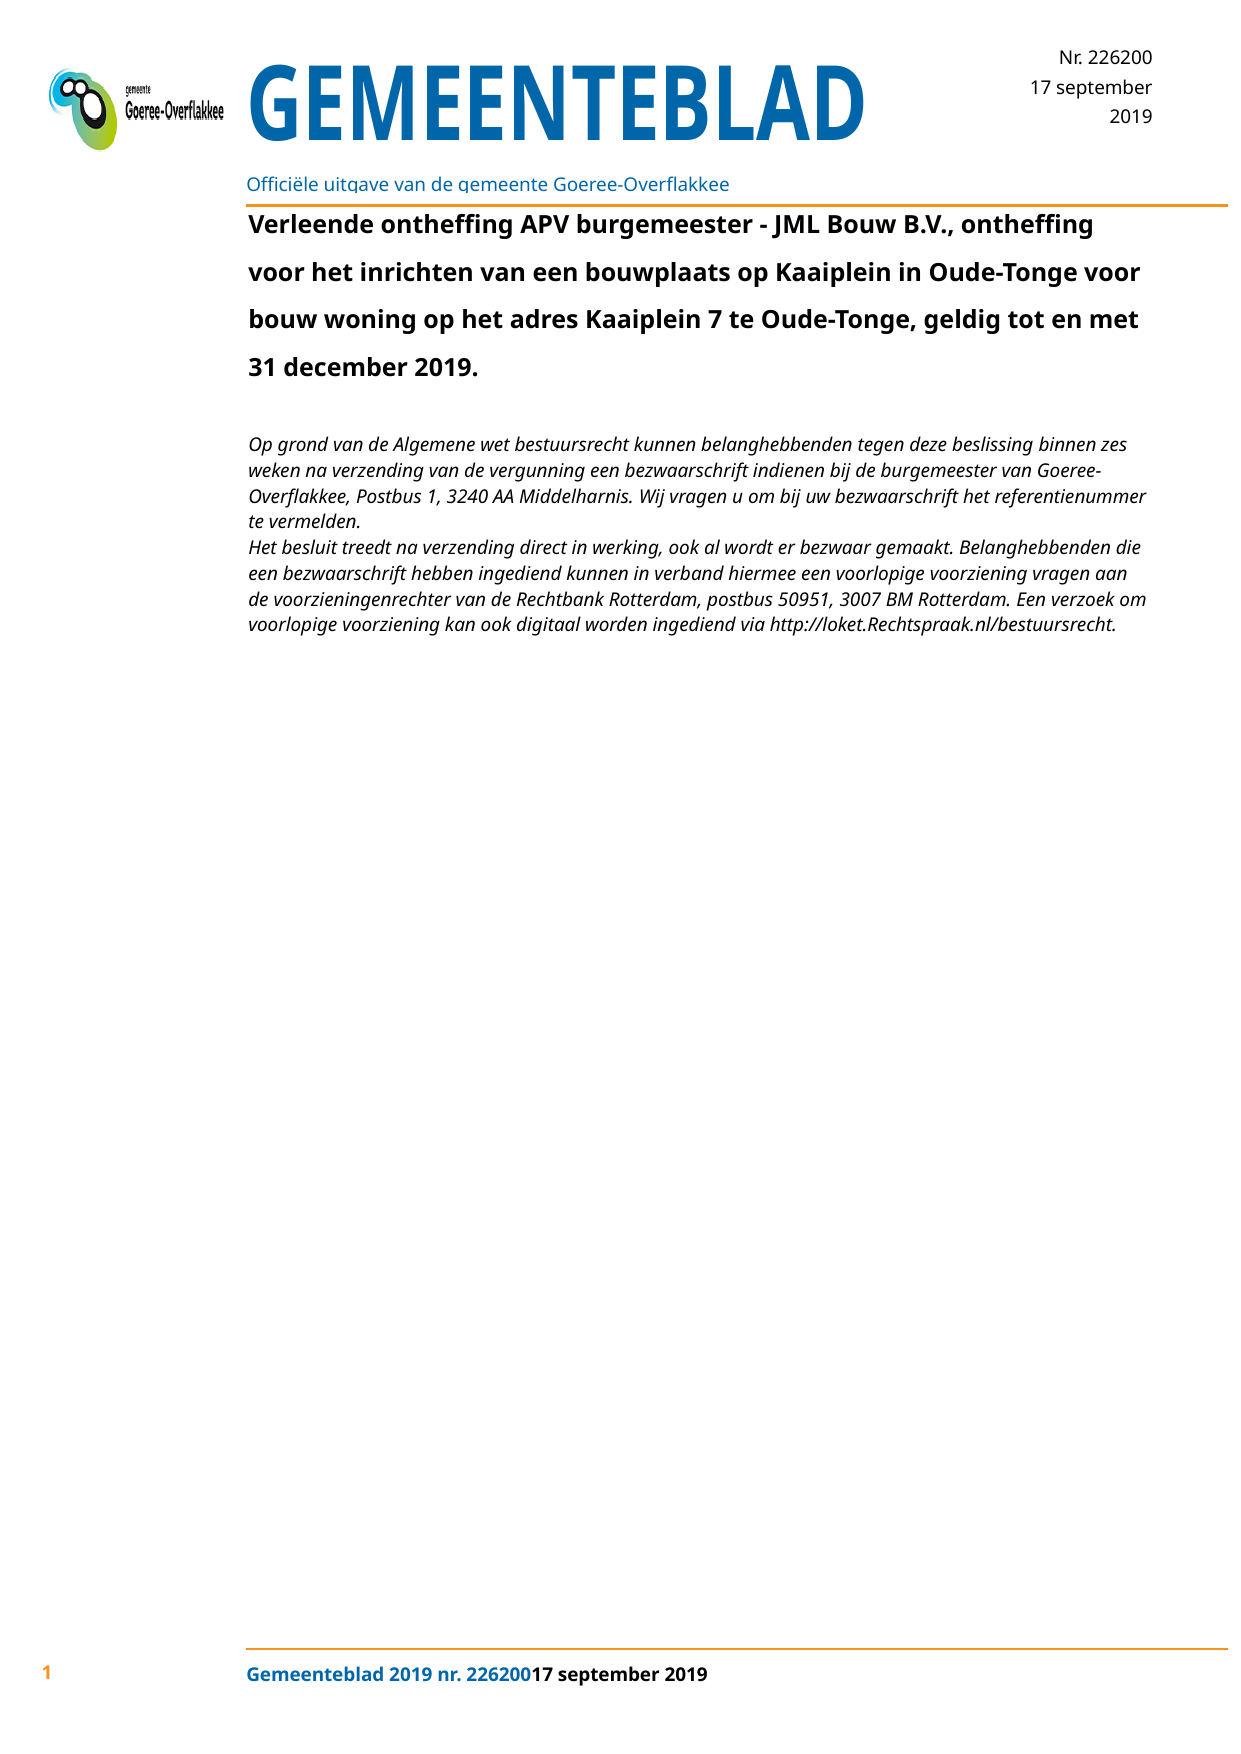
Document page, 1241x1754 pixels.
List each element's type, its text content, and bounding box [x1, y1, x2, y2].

text Verleende ontheffing APV burgemeester - JML Bouw B.V., ontheffing voor het inrichten van een bouwplaats op Kaaiplein in Oude-Tonge voor bouw woning op het adres Kaaiplein 7 te Oude-Tonge, geldig tot en met 31 december 2019. [248, 207, 1152, 384]
text Het besluit treedt na verzending direct in werking, ook al wordt er bezwaar gemaakt. Belanghebbenden die een bezwaarschrift hebben ingediend kunnen in verband hiermee een voorlopige voorziening vragen aan de voorzieningenrechter van de Rechtbank Rotterdam, postbus 50951, 3007 BM Rotterdam. Een verzoek om voorlopige voorziening kan ook digitaal worden ingediend via http://loket.Rechtspraak.nl/bestuursrecht. [248, 534, 1152, 637]
picture [41, 47, 231, 172]
text Op grond van de Algemene wet bestuursrecht kunnen belanghebbenden tegen deze beslissing binnen zes weken na verzending van de vergunning een bezwaarschrift indienen bij de burgemeester van Goeree-Overflakkee, Postbus 1, 3240 AA Middelharnis. Wij vragen u om bij uw bezwaarschrift het referentienummer te vermelden. [248, 431, 1152, 534]
